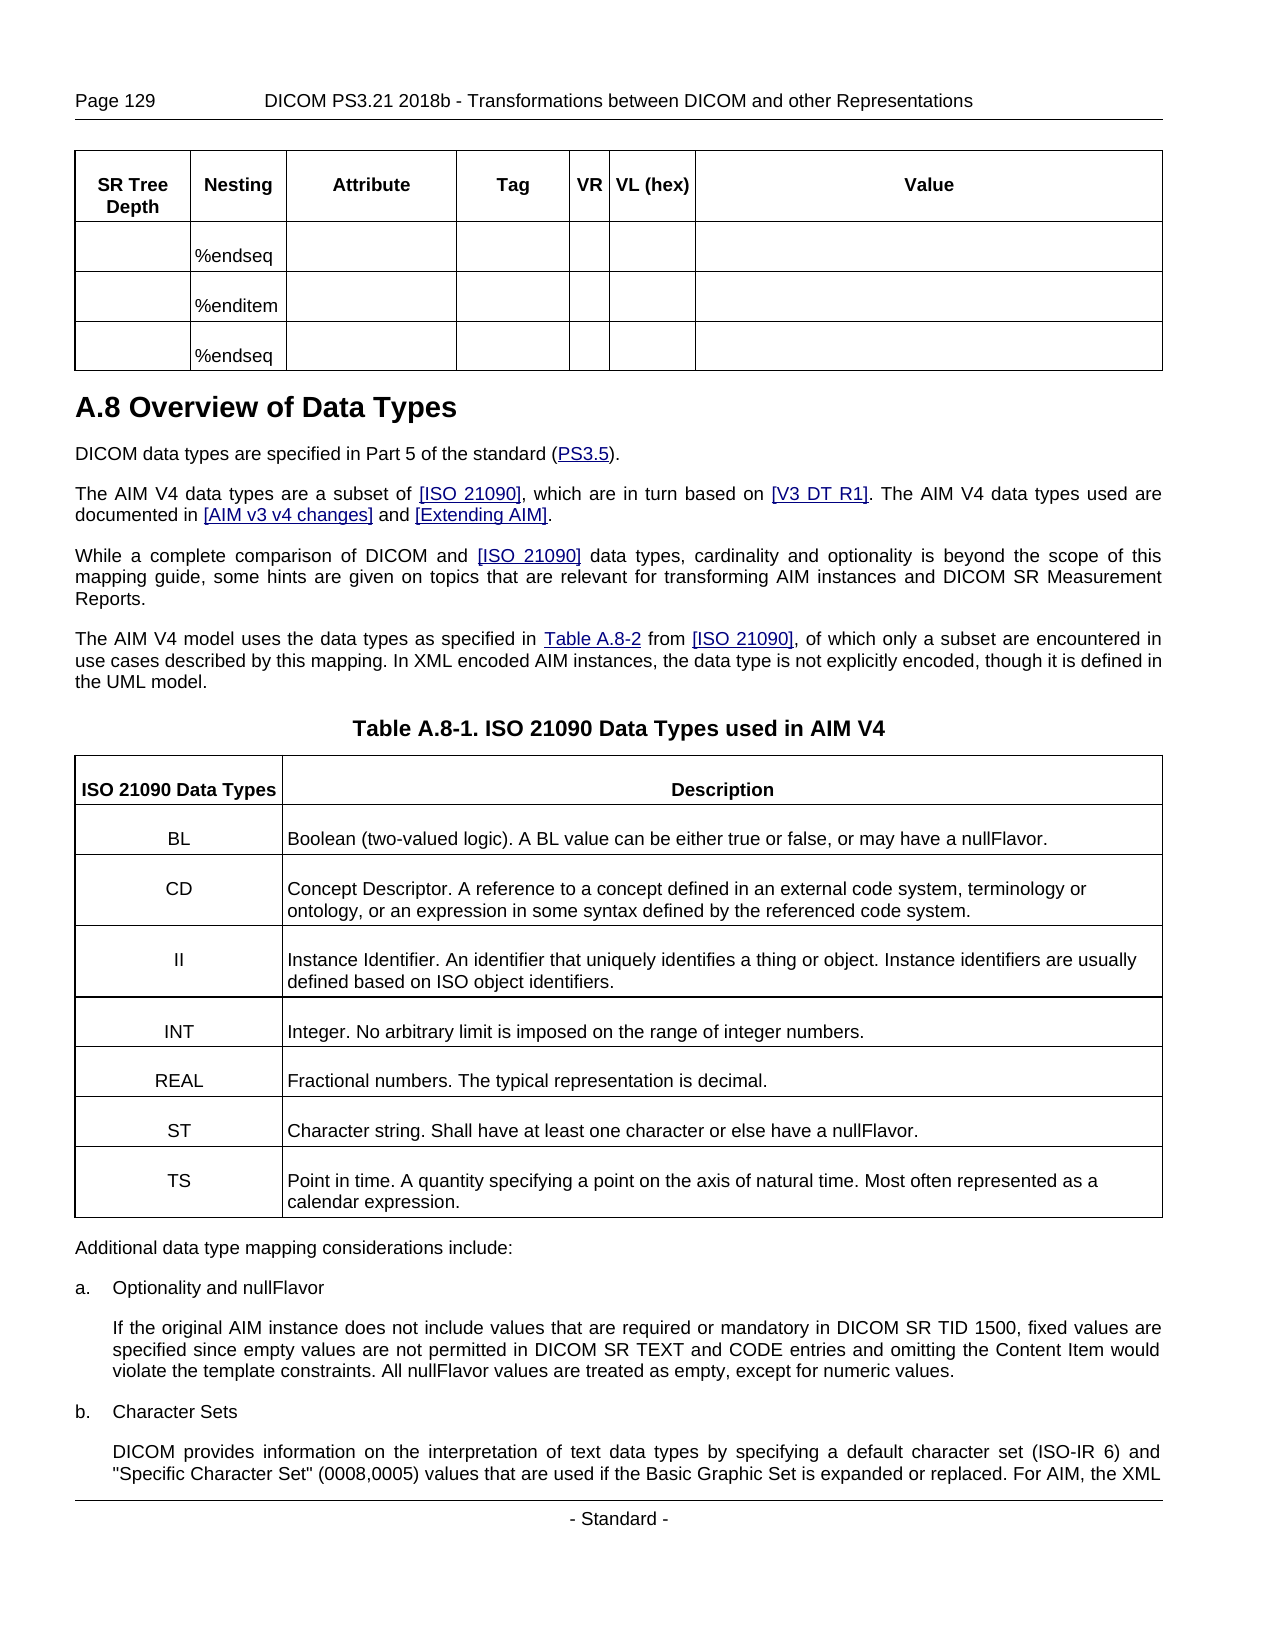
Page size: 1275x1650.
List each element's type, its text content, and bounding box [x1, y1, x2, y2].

table_cell [457, 222, 569, 271]
table_cell [696, 272, 1162, 321]
list Character Sets [75, 1401, 1162, 1422]
table_cell [696, 222, 1162, 271]
table_header Attribute [287, 151, 456, 221]
table_cell [76, 222, 190, 271]
table_header SR Tree Depth [76, 151, 190, 221]
table_cell Point in time. A quantity specifying a point on the axis of natural time. Most often represented as a calendar expression. [283, 1147, 1162, 1217]
list Optionality and nullFlavor [75, 1277, 1162, 1298]
table_cell BL [76, 805, 282, 854]
table_cell [570, 272, 609, 321]
table_header Value [696, 151, 1162, 221]
text A.8 Overview of Data Types [75, 390, 1162, 424]
table_cell %endseq [191, 322, 286, 370]
table_cell %endseq [191, 222, 286, 271]
table_cell TS [76, 1147, 282, 1217]
list DICOM provides information on the interpretation of text data types by specifying a default character set (ISO-IR 6) and "Specific Character Set" (0008,0005) values that are used if the Basic Graphic Set is expanded or replaced. For AIM, the XML [75, 1441, 1162, 1484]
table_cell ST [76, 1097, 282, 1146]
table_cell [457, 272, 569, 321]
table_cell [287, 272, 456, 321]
table_cell [76, 322, 190, 370]
table_cell [287, 222, 456, 271]
table_cell [610, 222, 695, 271]
table_cell [76, 272, 190, 321]
table_cell [696, 322, 1162, 370]
list If the original AIM instance does not include values that are required or mandatory in DICOM SR TID 1500, fixed values are specified since empty values are not permitted in DICOM SR TEXT and CODE entries and omitting the Content Item would violate the template constraints. All nullFlavor values are treated as empty, except for numeric values. [75, 1317, 1162, 1382]
table_cell II [76, 926, 282, 996]
table_header Nesting [191, 151, 286, 221]
text The AIM V4 model uses the data types as specified in Table A.8-2 from [ISO 21090], of which only a subset are encountered in use cases described by this mapping. In XML encoded AIM instances, the data type is not explicitly encoded, though it is defined in the UML model. [75, 628, 1162, 693]
table_cell CD [76, 855, 282, 925]
table_cell [287, 322, 456, 370]
table_cell Concept Descriptor. A reference to a concept defined in an external code system, terminology or ontology, or an expression in some syntax defined by the referenced code system. [283, 855, 1162, 925]
table_header Description [283, 756, 1162, 804]
table_cell REAL [76, 1047, 282, 1096]
table_cell %enditem [191, 272, 286, 321]
table_cell [610, 272, 695, 321]
table_cell [570, 222, 609, 271]
table_header Tag [457, 151, 569, 221]
text Table A.8-1. ISO 21090 Data Types used in AIM V4 [75, 715, 1162, 741]
table_header ISO 21090 Data Types [76, 756, 282, 804]
table_cell Boolean (two-valued logic). A BL value can be either true or false, or may have a nullFlavor. [283, 805, 1162, 854]
table_cell Instance Identifier. An identifier that uniquely identifies a thing or object. Instance identifiers are usually defined based on ISO object identifiers. [283, 926, 1162, 996]
table_cell [570, 322, 609, 370]
text While a complete comparison of DICOM and [ISO 21090] data types, cardinality and optionality is beyond the scope of this mapping guide, some hints are given on topics that are relevant for transforming AIM instances and DICOM SR Measurement Reports. [75, 544, 1162, 609]
table_cell Integer. No arbitrary limit is imposed on the range of integer numbers. [283, 998, 1162, 1046]
table_cell Fractional numbers. The typical representation is decimal. [283, 1047, 1162, 1096]
text Additional data type mapping considerations include: [75, 1237, 1162, 1258]
table_cell INT [76, 998, 282, 1046]
table_cell [457, 322, 569, 370]
table_cell [610, 322, 695, 370]
table_header VL (hex) [610, 151, 695, 221]
table_cell Character string. Shall have at least one character or else have a nullFlavor. [283, 1097, 1162, 1146]
text The AIM V4 data types are a subset of [ISO 21090], which are in turn based on [V3 DT R1]. The AIM V4 data types used are documented in [AIM v3 v4 changes] and [Extending AIM]. [75, 483, 1162, 526]
text DICOM data types are specified in Part 5 of the standard (PS3.5). [75, 442, 1162, 464]
table_header VR [570, 151, 609, 221]
